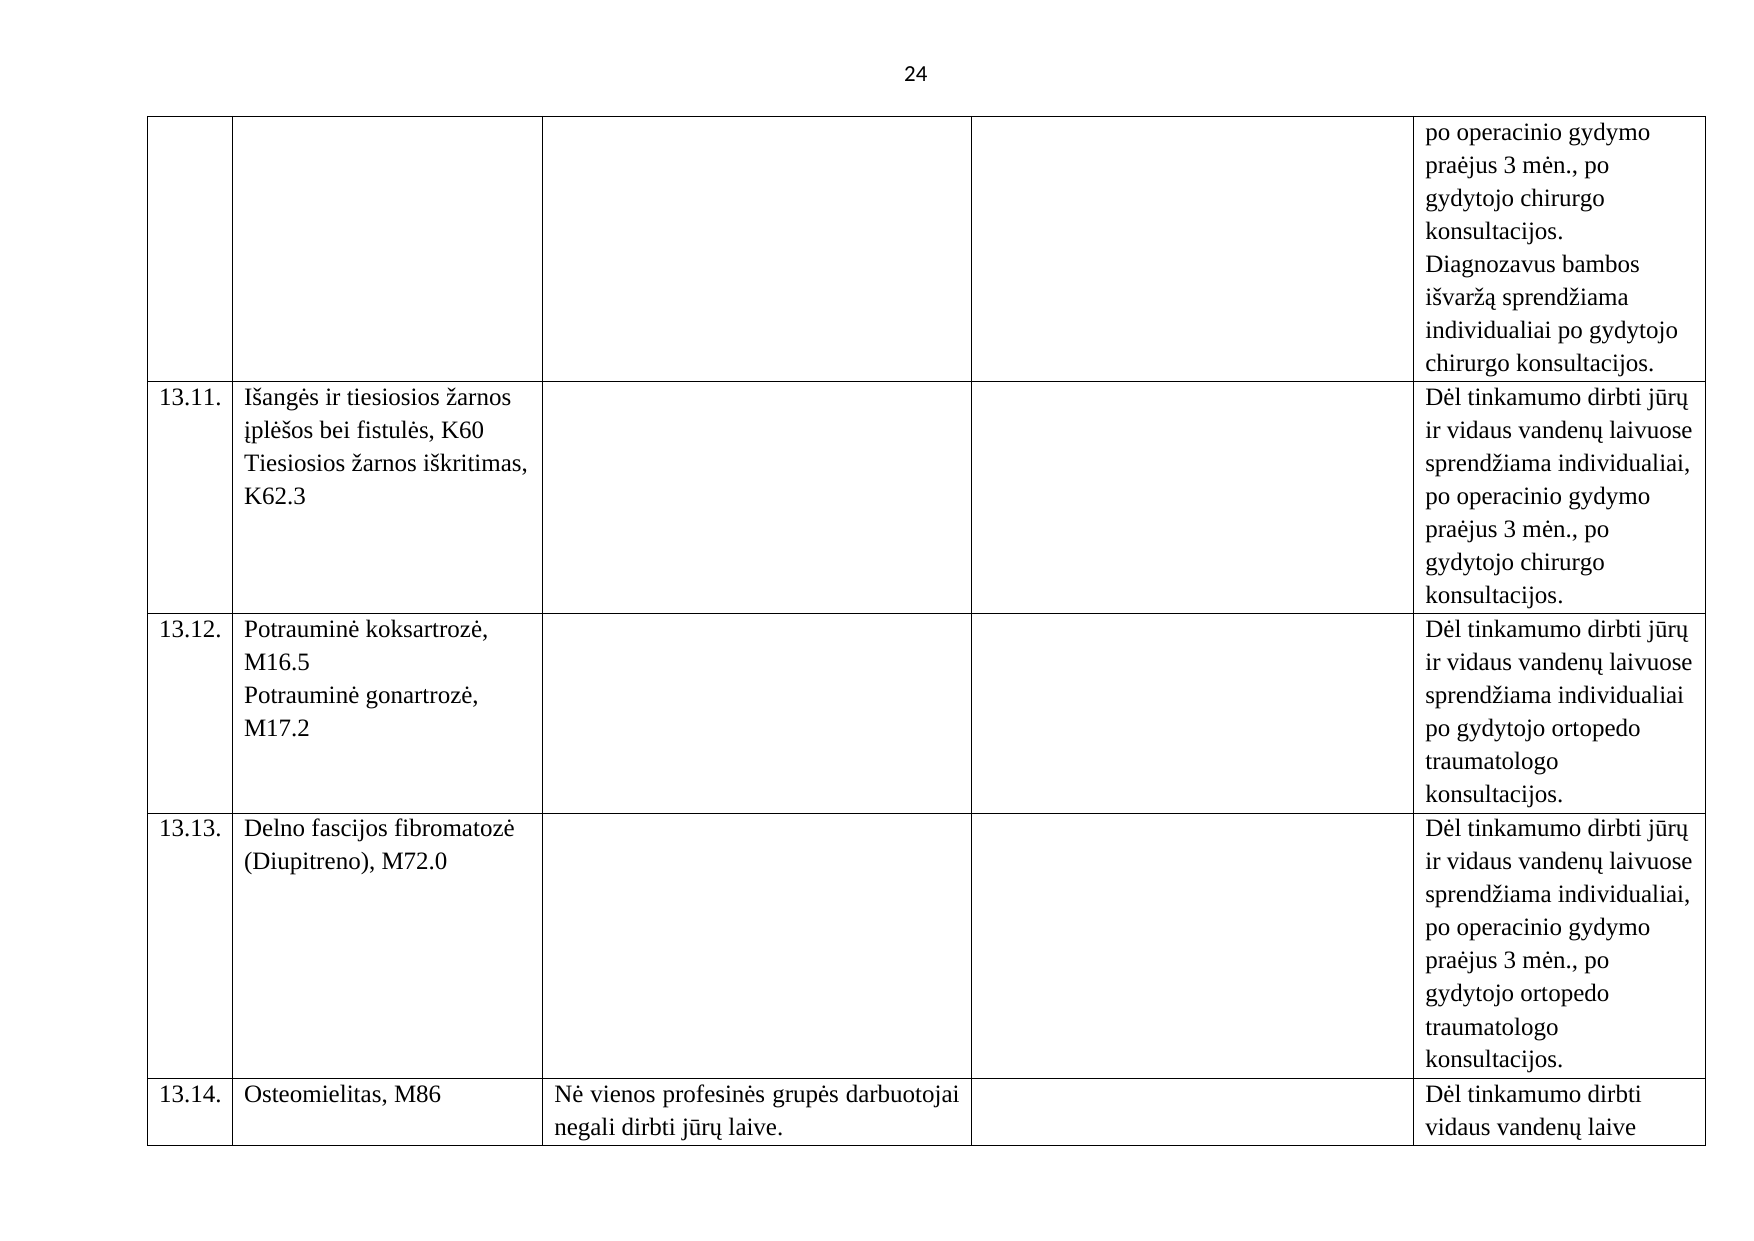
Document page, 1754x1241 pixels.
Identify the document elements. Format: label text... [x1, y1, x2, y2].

table_cell Dėl tinkamumo dirbti jūrų ir vidaus vandenų laivuose sprendžiama individualiai po gydytojo ortopedo traumatologo konsultacijos. [1414, 614, 1705, 812]
table_cell [148, 117, 232, 381]
table_cell [233, 117, 542, 381]
table_cell [543, 117, 971, 381]
table_cell Dėl tinkamumo dirbti jūrų ir vidaus vandenų laivuose sprendžiama individualiai, po operacinio gydymo praėjus 3 mėn., po gydytojo chirurgo konsultacijos. [1414, 382, 1705, 613]
table_cell Delno fascijos fibromatozė (Diupitreno), M72.0 [233, 814, 542, 1078]
table_cell Osteomielitas, M86 [233, 1079, 542, 1145]
table_cell [543, 614, 971, 812]
table_cell [972, 1079, 1413, 1145]
table_cell Potrauminė koksartrozė, M16.5 Potrauminė gonartrozė, M17.2 [233, 614, 542, 812]
table_cell [543, 382, 971, 613]
table_cell 13.12. [148, 614, 232, 812]
table_cell [543, 814, 971, 1078]
table_cell 13.11. [148, 382, 232, 613]
table_cell po operacinio gydymo praėjus 3 mėn., po gydytojo chirurgo konsultacijos. Diagnozavus bambos išvaržą sprendžiama individualiai po gydytojo chirurgo konsultacijos. [1414, 117, 1705, 381]
table_cell Nė vienos profesinės grupės darbuotojai negali dirbti jūrų laive. [543, 1079, 971, 1145]
table_cell Dėl tinkamumo dirbti jūrų ir vidaus vandenų laivuose sprendžiama individualiai, po operacinio gydymo praėjus 3 mėn., po gydytojo ortopedo traumatologo konsultacijos. [1414, 814, 1705, 1078]
table_cell Dėl tinkamumo dirbti vidaus vandenų laive [1414, 1079, 1705, 1145]
table_cell [972, 117, 1413, 381]
table_cell [972, 382, 1413, 613]
table_cell [972, 614, 1413, 812]
table_cell [972, 814, 1413, 1078]
table_cell 13.14. [148, 1079, 232, 1145]
table_cell Išangės ir tiesiosios žarnos įplėšos bei fistulės, K60 Tiesiosios žarnos iškritimas, K62.3 [233, 382, 542, 613]
table_cell 13.13. [148, 814, 232, 1078]
